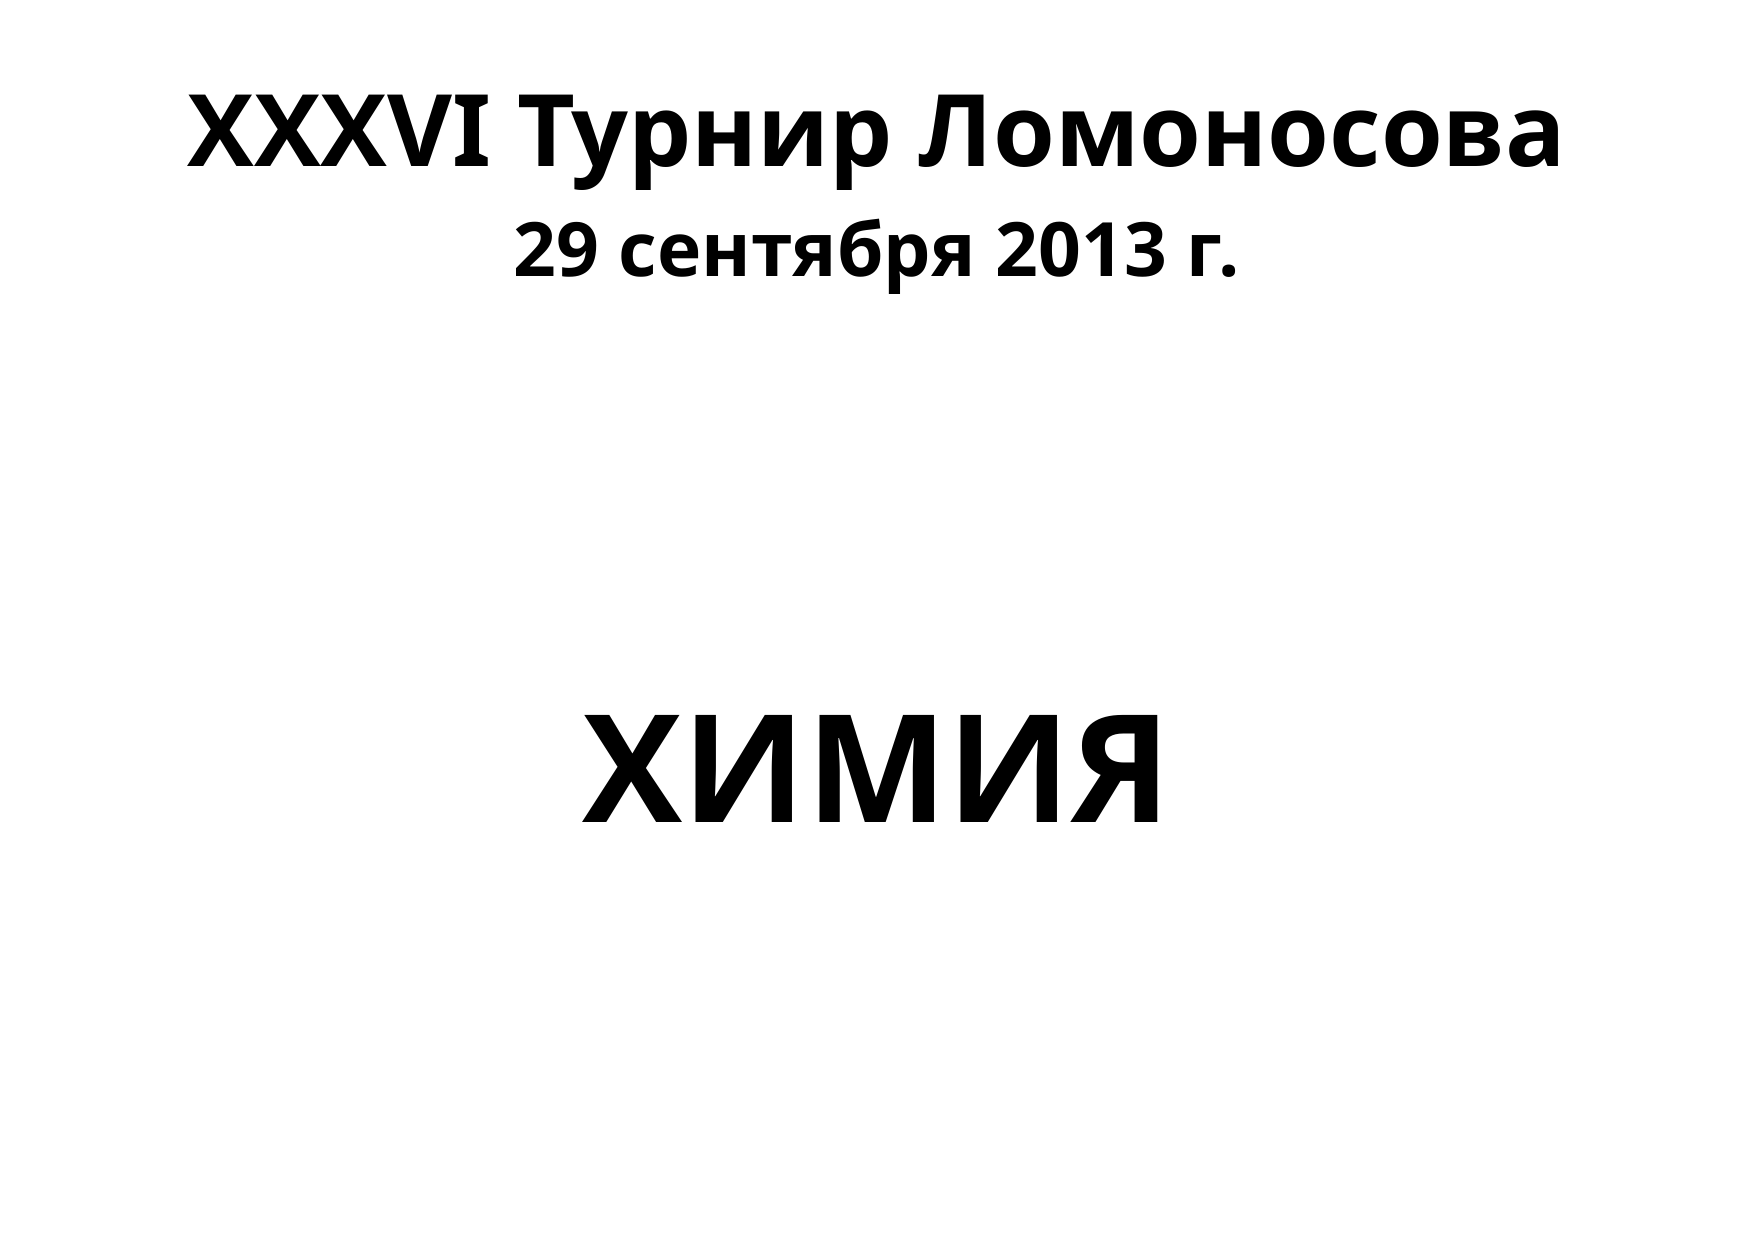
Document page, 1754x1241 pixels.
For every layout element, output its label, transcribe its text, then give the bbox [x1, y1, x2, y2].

text ХИМИЯ [60, 662, 1693, 866]
text 29 сентября 2013 г. [60, 196, 1693, 298]
text XXXVI Турнир Ломоносова [60, 60, 1693, 196]
